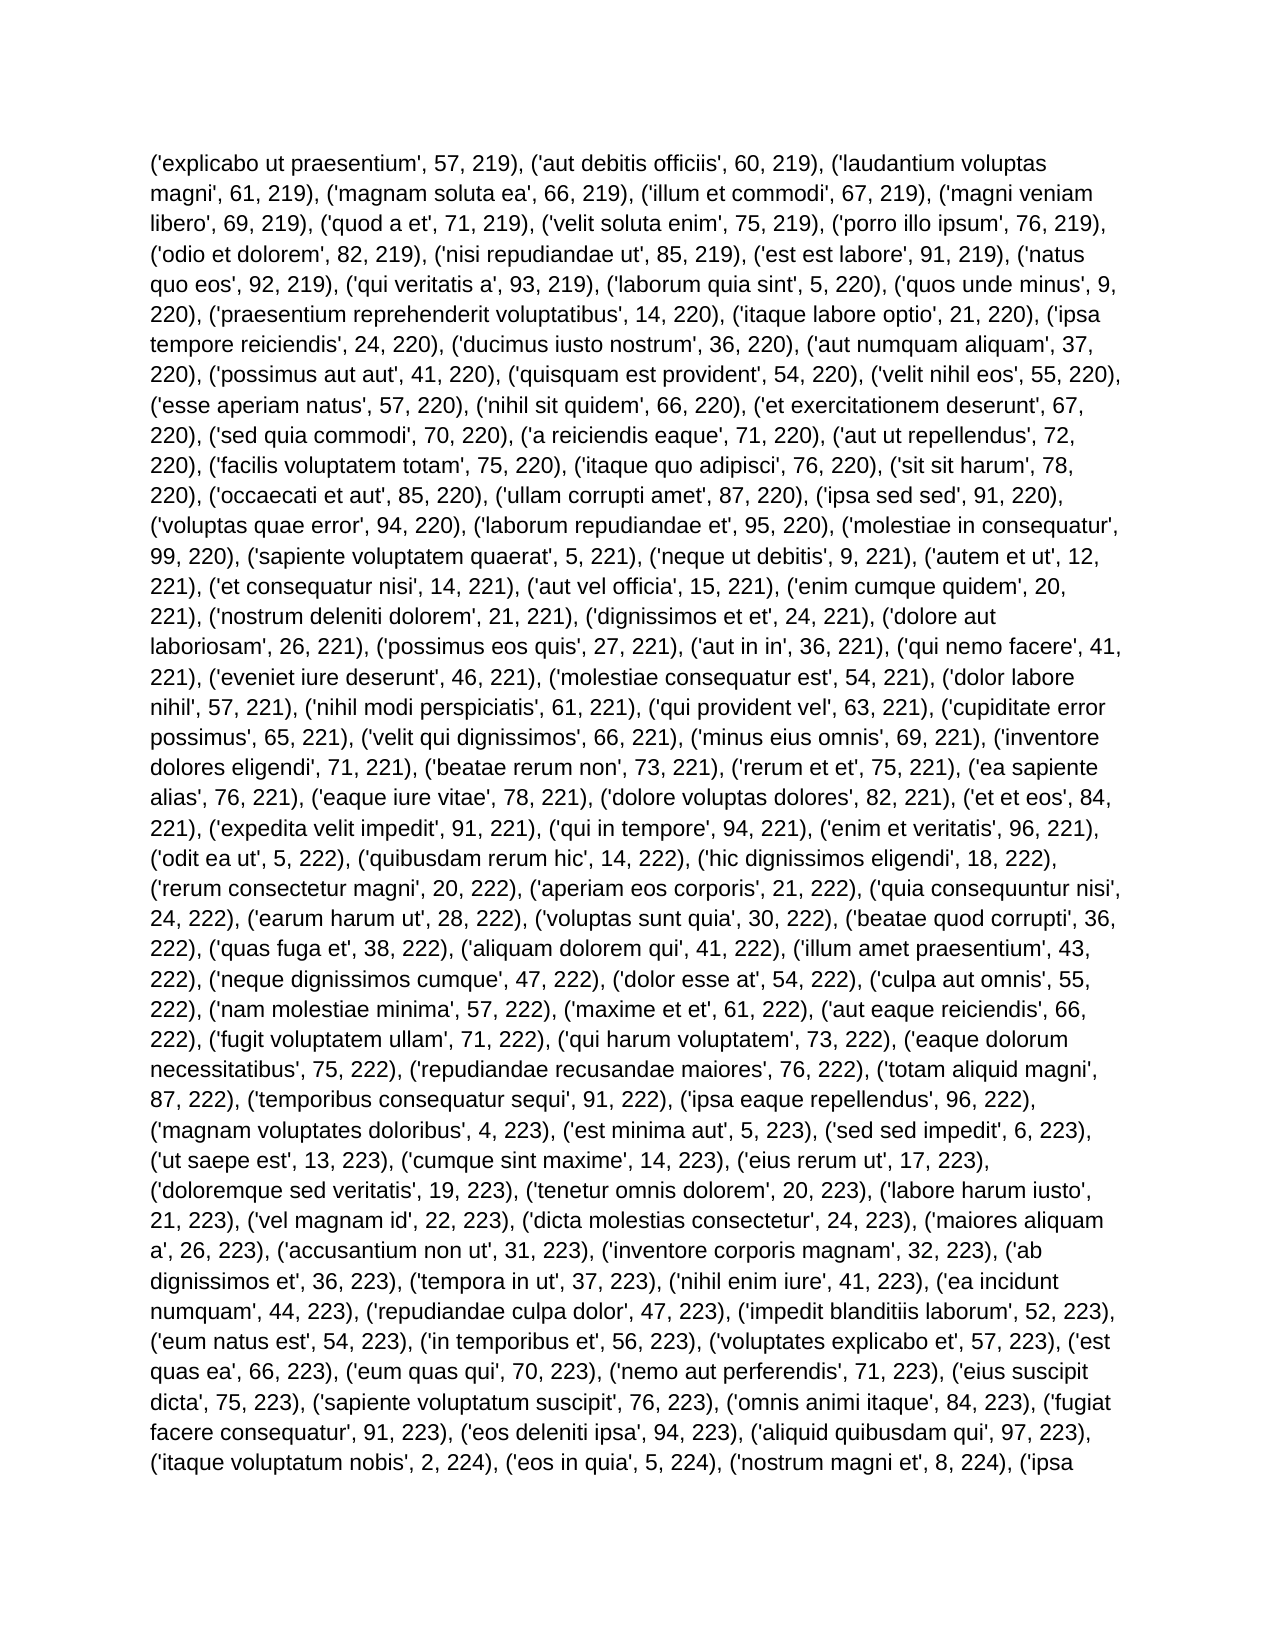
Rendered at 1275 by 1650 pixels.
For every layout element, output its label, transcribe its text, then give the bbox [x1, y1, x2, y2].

text ('explicabo ut praesentium', 57, 219), ('aut debitis officiis', 60, 219), ('laudantium voluptas magni', 61, 219), ('magnam soluta ea', 66, 219), ('illum et commodi', 67, 219), ('magni veniam libero', 69, 219), ('quod a et', 71, 219), ('velit soluta enim', 75, 219), ('porro illo ipsum', 76, 219), ('odio et dolorem', 82, 219), ('nisi repudiandae ut', 85, 219), ('est est labore', 91, 219), ('natus quo eos', 92, 219), ('qui veritatis a', 93, 219), ('laborum quia sint', 5, 220), ('quos unde minus', 9, 220), ('praesentium reprehenderit voluptatibus', 14, 220), ('itaque labore optio', 21, 220), ('ipsa tempore reiciendis', 24, 220), ('ducimus iusto nostrum', 36, 220), ('aut numquam aliquam', 37, 220), ('possimus aut aut', 41, 220), ('quisquam est provident', 54, 220), ('velit nihil eos', 55, 220), ('esse aperiam natus', 57, 220), ('nihil sit quidem', 66, 220), ('et exercitationem deserunt', 67, 220), ('sed quia commodi', 70, 220), ('a reiciendis eaque', 71, 220), ('aut ut repellendus', 72, 220), ('facilis voluptatem totam', 75, 220), ('itaque quo adipisci', 76, 220), ('sit sit harum', 78, 220), ('occaecati et aut', 85, 220), ('ullam corrupti amet', 87, 220), ('ipsa sed sed', 91, 220), ('voluptas quae error', 94, 220), ('laborum repudiandae et', 95, 220), ('molestiae in consequatur', 99, 220), ('sapiente voluptatem quaerat', 5, 221), ('neque ut debitis', 9, 221), ('autem et ut', 12, 221), ('et consequatur nisi', 14, 221), ('aut vel officia', 15, 221), ('enim cumque quidem', 20, 221), ('nostrum deleniti dolorem', 21, 221), ('dignissimos et et', 24, 221), ('dolore aut laboriosam', 26, 221), ('possimus eos quis', 27, 221), ('aut in in', 36, 221), ('qui nemo facere', 41, 221), ('eveniet iure deserunt', 46, 221), ('molestiae consequatur est', 54, 221), ('dolor labore nihil', 57, 221), ('nihil modi perspiciatis', 61, 221), ('qui provident vel', 63, 221), ('cupiditate error possimus', 65, 221), ('velit qui dignissimos', 66, 221), ('minus eius omnis', 69, 221), ('inventore dolores eligendi', 71, 221), ('beatae rerum non', 73, 221), ('rerum et et', 75, 221), ('ea sapiente alias', 76, 221), ('eaque iure vitae', 78, 221), ('dolore voluptas dolores', 82, 221), ('et et eos', 84, 221), ('expedita velit impedit', 91, 221), ('qui in tempore', 94, 221), ('enim et veritatis', 96, 221), ('odit ea ut', 5, 222), ('quibusdam rerum hic', 14, 222), ('hic dignissimos eligendi', 18, 222), ('rerum consectetur magni', 20, 222), ('aperiam eos corporis', 21, 222), ('quia consequuntur nisi', 24, 222), ('earum harum ut', 28, 222), ('voluptas sunt quia', 30, 222), ('beatae quod corrupti', 36, 222), ('quas fuga et', 38, 222), ('aliquam dolorem qui', 41, 222), ('illum amet praesentium', 43, 222), ('neque dignissimos cumque', 47, 222), ('dolor esse at', 54, 222), ('culpa aut omnis', 55, 222), ('nam molestiae minima', 57, 222), ('maxime et et', 61, 222), ('aut eaque reiciendis', 66, 222), ('fugit voluptatem ullam', 71, 222), ('qui harum voluptatem', 73, 222), ('eaque dolorum necessitatibus', 75, 222), ('repudiandae recusandae maiores', 76, 222), ('totam aliquid magni', 87, 222), ('temporibus consequatur sequi', 91, 222), ('ipsa eaque repellendus', 96, 222), ('magnam voluptates doloribus', 4, 223), ('est minima aut', 5, 223), ('sed sed impedit', 6, 223), ('ut saepe est', 13, 223), ('cumque sint maxime', 14, 223), ('eius rerum ut', 17, 223), ('doloremque sed veritatis', 19, 223), ('tenetur omnis dolorem', 20, 223), ('labore harum iusto', 21, 223), ('vel magnam id', 22, 223), ('dicta molestias consectetur', 24, 223), ('maiores aliquam a', 26, 223), ('accusantium non ut', 31, 223), ('inventore corporis magnam', 32, 223), ('ab dignissimos et', 36, 223), ('tempora in ut', 37, 223), ('nihil enim iure', 41, 223), ('ea incidunt numquam', 44, 223), ('repudiandae culpa dolor', 47, 223), ('impedit blanditiis laborum', 52, 223), ('eum natus est', 54, 223), ('in temporibus et', 56, 223), ('voluptates explicabo et', 57, 223), ('est quas ea', 66, 223), ('eum quas qui', 70, 223), ('nemo aut perferendis', 71, 223), ('eius suscipit dicta', 75, 223), ('sapiente voluptatum suscipit', 76, 223), ('omnis animi itaque', 84, 223), ('fugiat facere consequatur', 91, 223), ('eos deleniti ipsa', 94, 223), ('aliquid quibusdam qui', 97, 223), ('itaque voluptatum nobis', 2, 224), ('eos in quia', 5, 224), ('nostrum magni et', 8, 224), ('ipsa [150, 150, 1125, 1475]
